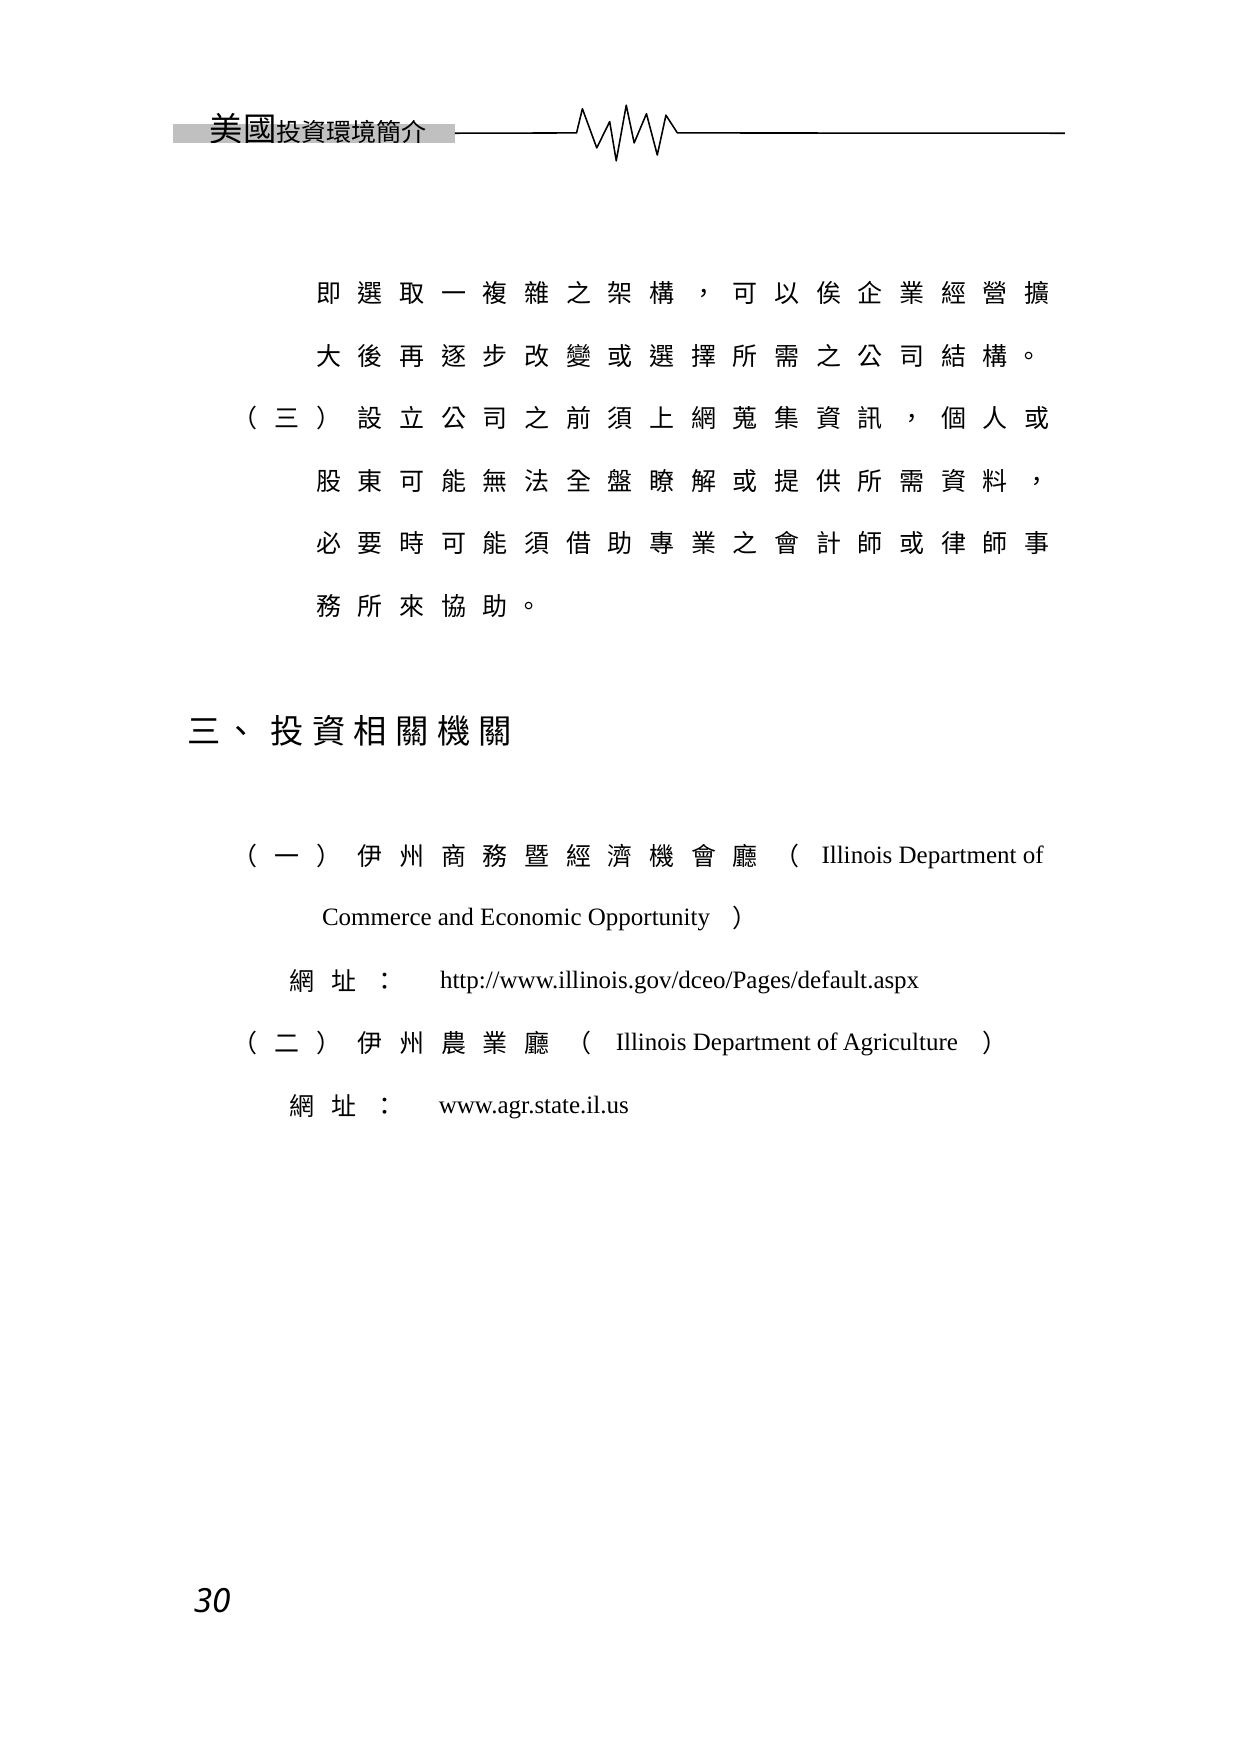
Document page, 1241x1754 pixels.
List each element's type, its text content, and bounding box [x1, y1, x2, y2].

text 網址：www.agr.state.il.us [207, 1063, 1058, 1125]
text （三）設立公司之前須上網蒐集資訊，個人或股東可能無法全盤瞭解或提供所需資料，必要時可能須借助專業之會計師或律師事務所來協助。 [207, 375, 1058, 625]
text 網址：http://www.illinois.gov/dceo/Pages/default.aspx [207, 938, 1058, 1000]
text 三、投資相關機關 [183, 688, 1058, 750]
text （二）伊州農業廳（Illinois Department of Agriculture） [207, 1000, 1058, 1063]
text （一）伊州商務暨經濟機會廳（Illinois Department of Commerce and Economic Opportunity） [207, 813, 1058, 938]
text 即選取一複雜之架構，可以俟企業經營擴大後再逐步改變或選擇所需之公司結構。 [207, 250, 1058, 375]
